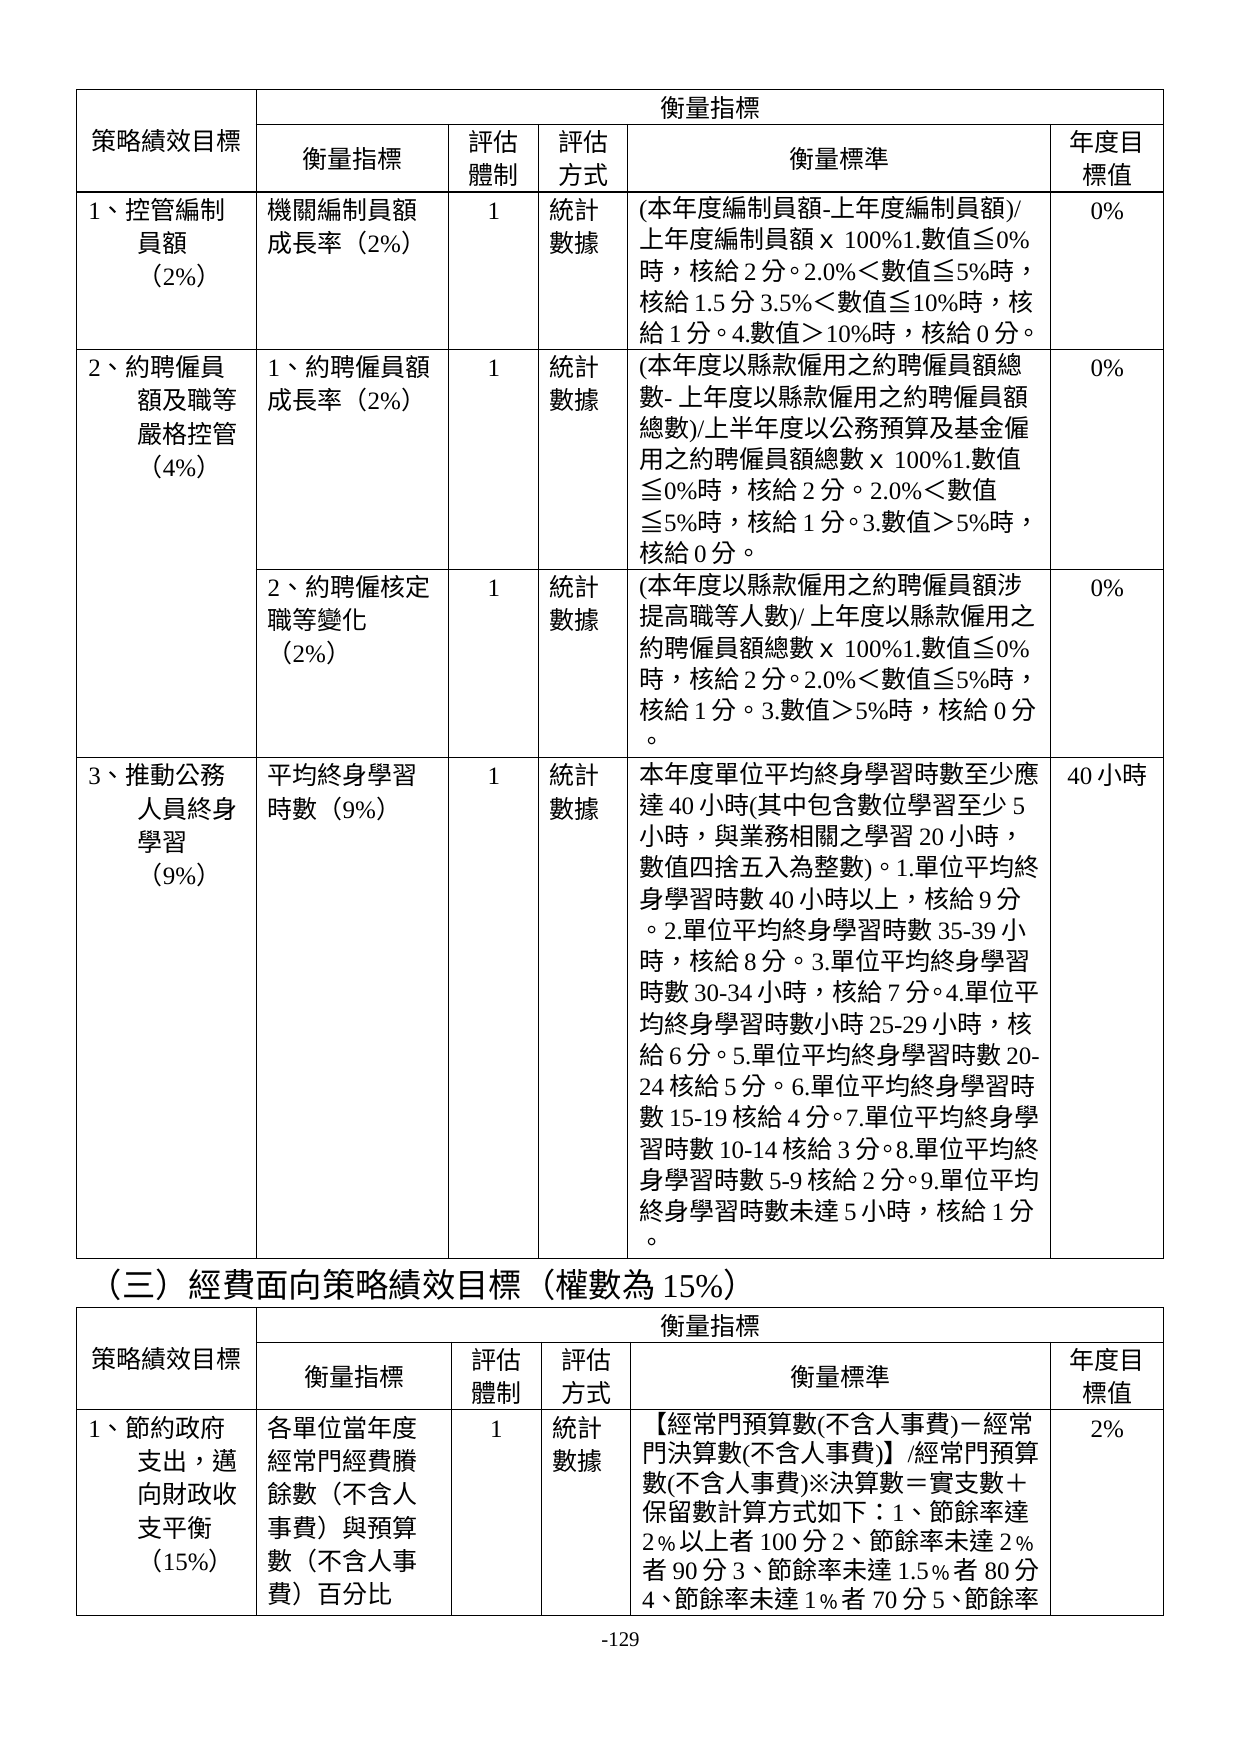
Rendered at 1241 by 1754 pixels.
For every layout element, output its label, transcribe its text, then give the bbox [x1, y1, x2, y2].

table_header 策略績效目標 [77, 1308, 256, 1409]
table_cell 各單位當年度經常門經費賸餘數（不含人事費）與預算數（不含人事費）百分比 [257, 1410, 451, 1614]
table_cell 1 [449, 758, 538, 1258]
table_cell 本年度單位平均終身學習時數至少應達40小時(其中包含數位學習至少5小時，與業務相關之學習20小時，數值四捨五入為整數)。1.單位平均終身學習時數40小時以上，核給9分。2.單位平均終身學習時數35-39小時，核給8分。3.單位平均終身學習時數30-34小時，核給7分。4.單位平均終身學習時數小時25-29小時，核給6分。5.單位平均終身學習時數20-24核給5分。6.單位平均終身學習時數15-19核給4分。7.單位平均終身學習時數10-14核給3分。8.單位平均終身學習時數5-9核給2分。9.單位平均終身學習時數未達5小時，核給1分。 [628, 758, 1050, 1258]
table_cell 推動公務人員終身學習（9%） [77, 758, 256, 1258]
table_cell 衡量指標 [257, 1343, 451, 1409]
table_cell 1 [449, 193, 538, 349]
table_cell 2、約聘僱核定職等變化（2%） [257, 570, 448, 757]
table_cell 0% [1051, 570, 1163, 757]
table_cell 節約政府支出，邁向財政收支平衡（15%） [77, 1410, 256, 1614]
table_cell 統計數據 [539, 350, 627, 568]
table_cell 評估體制 [452, 1343, 541, 1409]
table_cell 1 [449, 570, 538, 757]
table_header 策略績效目標 [77, 90, 256, 191]
table_cell 1 [449, 350, 538, 568]
table_cell [77, 569, 256, 757]
table_cell 0% [1051, 350, 1163, 568]
table_cell 40小時 [1051, 758, 1163, 1258]
table_cell 統計數據 [542, 1410, 630, 1614]
table_cell 機關編制員額成長率（2%） [257, 193, 448, 349]
table_cell 年度目標值 [1051, 125, 1163, 191]
table_cell 衡量標準 [631, 1343, 1050, 1409]
table_cell (本年度以縣款僱用之約聘僱員額涉提高職等人數)/ 上年度以縣款僱用之約聘僱員額總數ｘ100%1.數值≦0%時，核給2分。2.0%＜數值≦5%時，核給1分。3.數值＞5%時，核給0分。 [628, 570, 1050, 757]
table_cell 評估體制 [449, 125, 538, 191]
table_header 衡量指標 [257, 90, 1163, 124]
table_cell 控管編制員額（2%） [77, 193, 256, 349]
table_cell 統計數據 [539, 193, 627, 349]
table_cell 衡量標準 [628, 125, 1050, 191]
table_cell (本年度以縣款僱用之約聘僱員額總數- 上年度以縣款僱用之約聘僱員額總數)/上半年度以公務預算及基金僱用之約聘僱員額總數ｘ100%1.數值≦0%時，核給2分。2.0%＜數值≦5%時，核給1分。3.數值＞5%時，核給0分。 [628, 350, 1050, 568]
table_cell 年度目標值 [1051, 1343, 1163, 1409]
table_cell 評估方式 [542, 1343, 630, 1409]
table_cell 統計數據 [539, 570, 627, 757]
table_cell 1、約聘僱員額成長率（2%） [257, 350, 448, 568]
table_cell 0% [1051, 193, 1163, 349]
table_cell 約聘僱員額及職等嚴格控管（4%） [77, 350, 256, 568]
table_header 衡量指標 [257, 1308, 1163, 1342]
table_cell 統計數據 [539, 758, 627, 1258]
table_cell (本年度編制員額-上年度編制員額)/ 上年度編制員額ｘ100%1.數值≦0%時，核給2分。2.0%＜數值≦5%時，核給1.5分3.5%＜數值≦10%時，核給1分。4.數值＞10%時，核給0分。 [628, 193, 1050, 349]
table_cell 【經常門預算數(不含人事費)－經常門決算數(不含人事費)】/經常門預算數(不含人事費)※決算數＝實支數＋保留數計算方式如下：1、節餘率達2﹪以上者100分2、節餘率未達2﹪者 90分3、節餘率未達1.5﹪者 80分4、節餘率未達1﹪者 70分5、節餘率 [631, 1410, 1050, 1614]
table_cell 衡量指標 [257, 125, 448, 191]
table_cell 平均終身學習時數（9%） [257, 758, 448, 1258]
table_cell 2% [1051, 1410, 1163, 1614]
table_cell 1 [452, 1410, 541, 1614]
table_cell 評估方式 [539, 125, 627, 191]
text （三）經費面向策略績效目標（權數為15%） [88, 1259, 1152, 1307]
